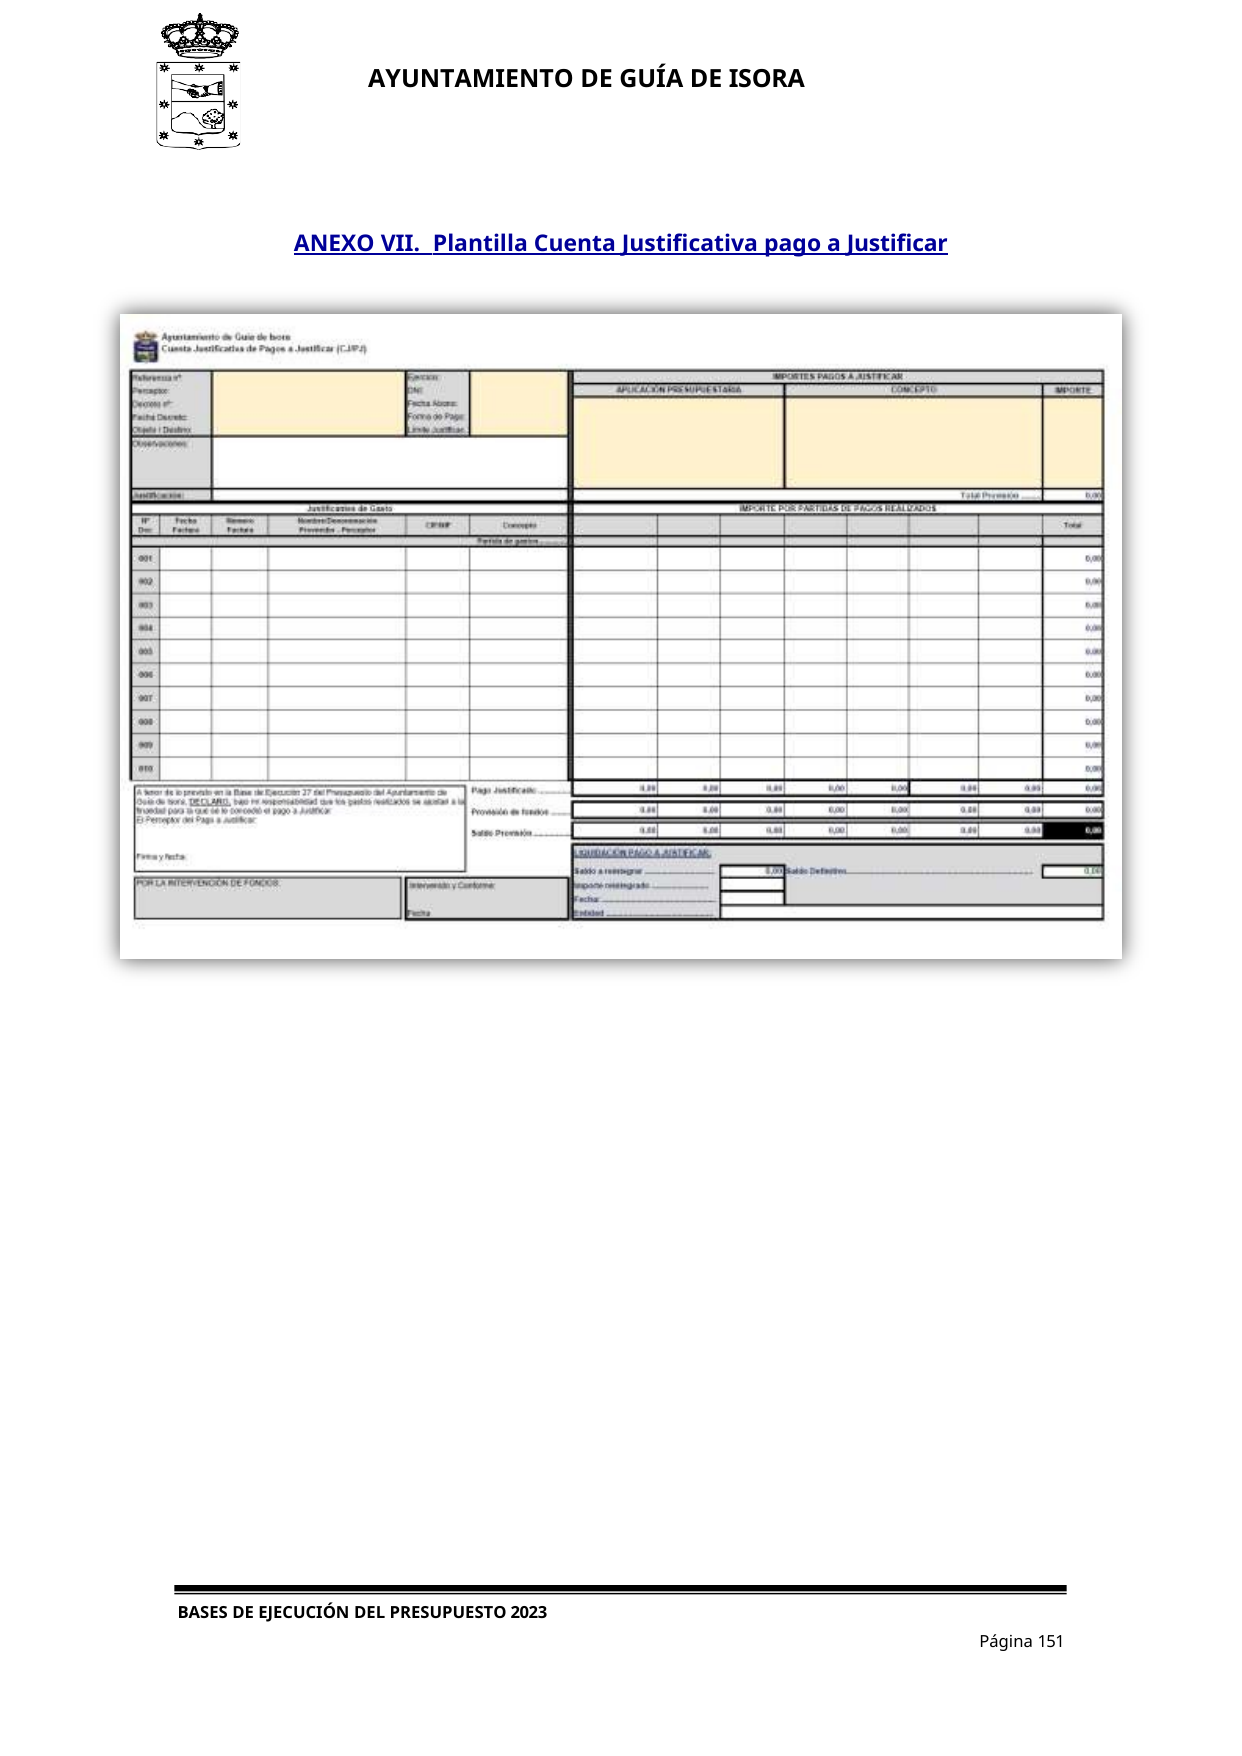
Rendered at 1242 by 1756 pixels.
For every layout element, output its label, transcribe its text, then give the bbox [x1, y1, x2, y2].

text ANEXO VII. Plantilla Cuenta Justificativa pago a Justificar [227, 227, 1015, 258]
